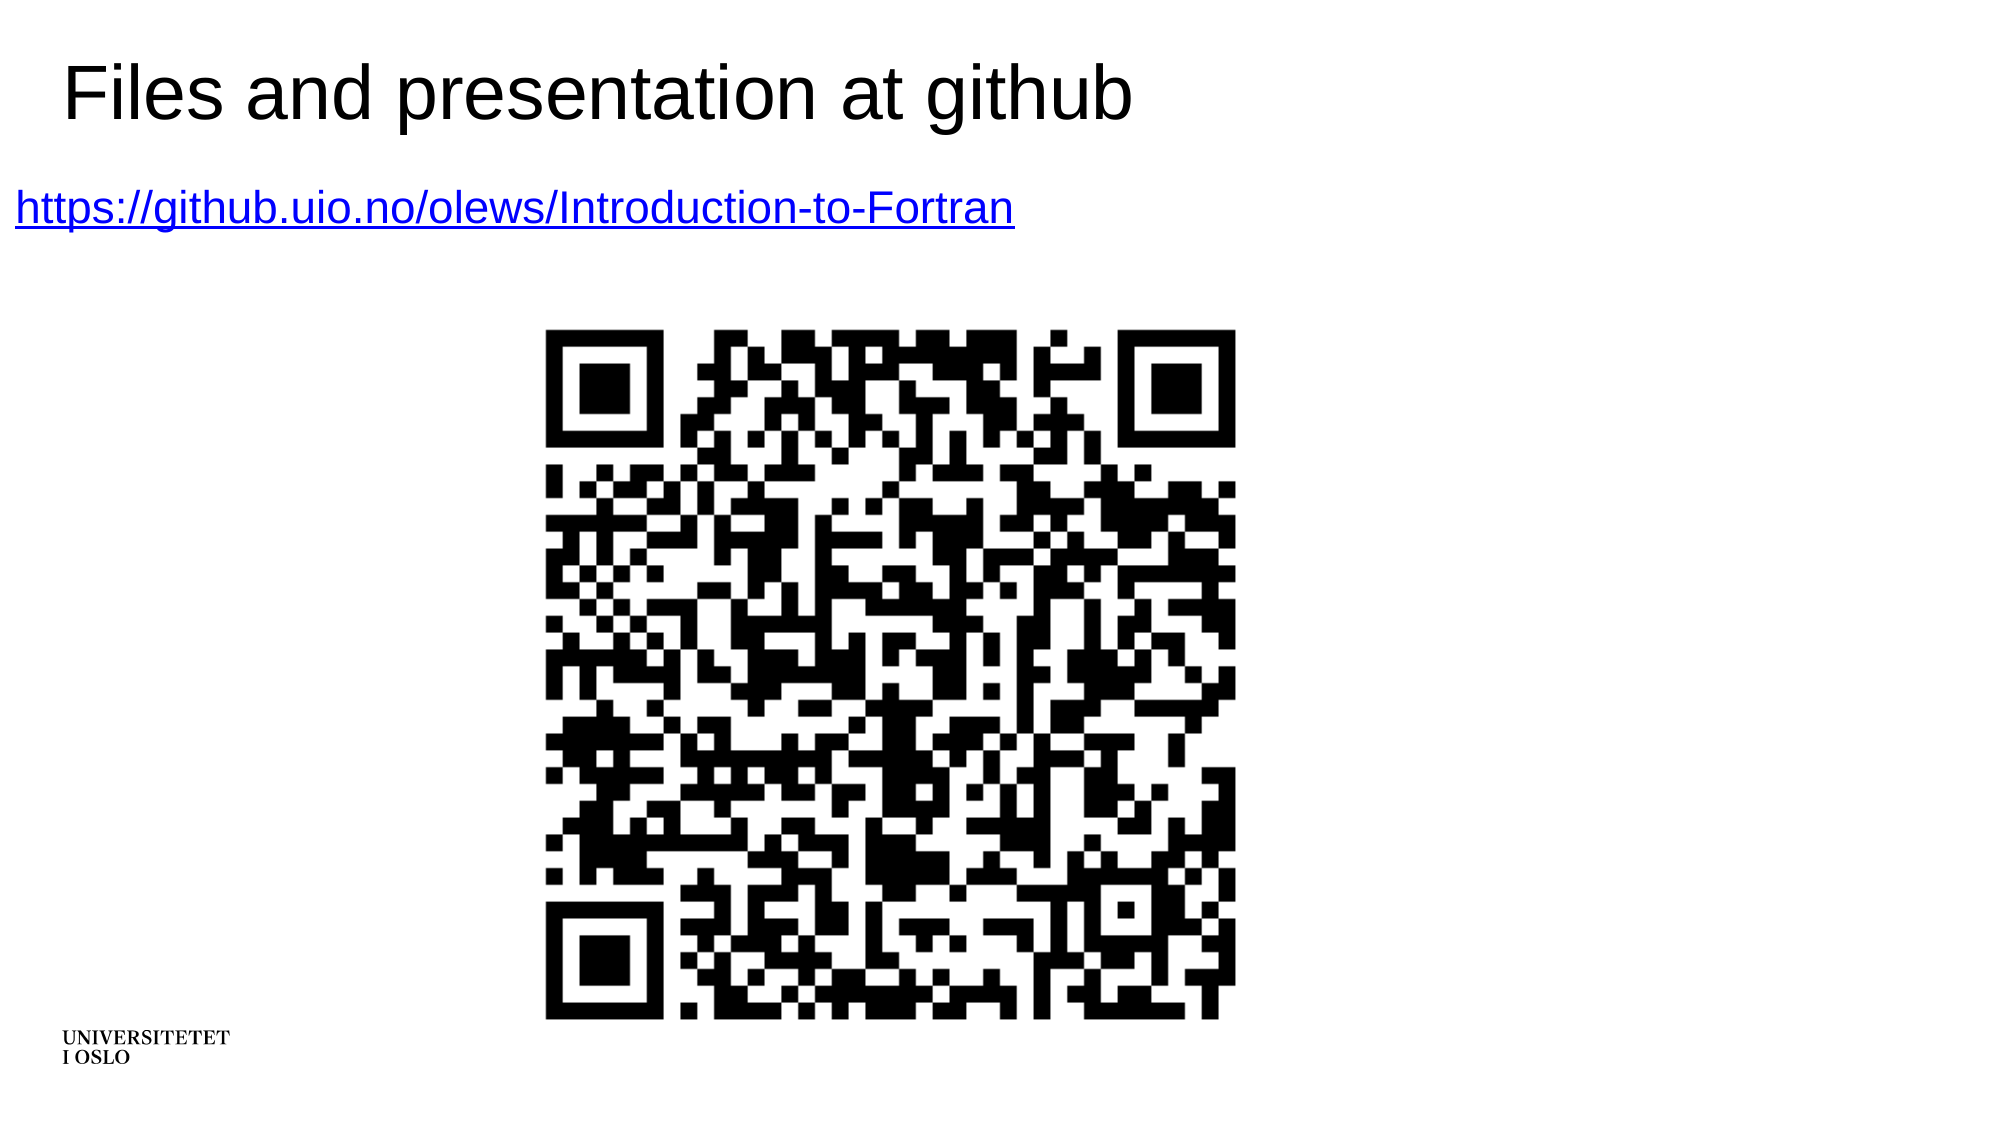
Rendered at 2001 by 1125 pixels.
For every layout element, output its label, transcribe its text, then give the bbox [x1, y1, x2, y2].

picture [62, 1030, 230, 1064]
picture [479, 263, 1303, 1087]
title Files and presentation at github [62, 26, 1938, 151]
subtitle https://github.uio.no/olews/Introduction-to-Fortran [15, 181, 1891, 340]
